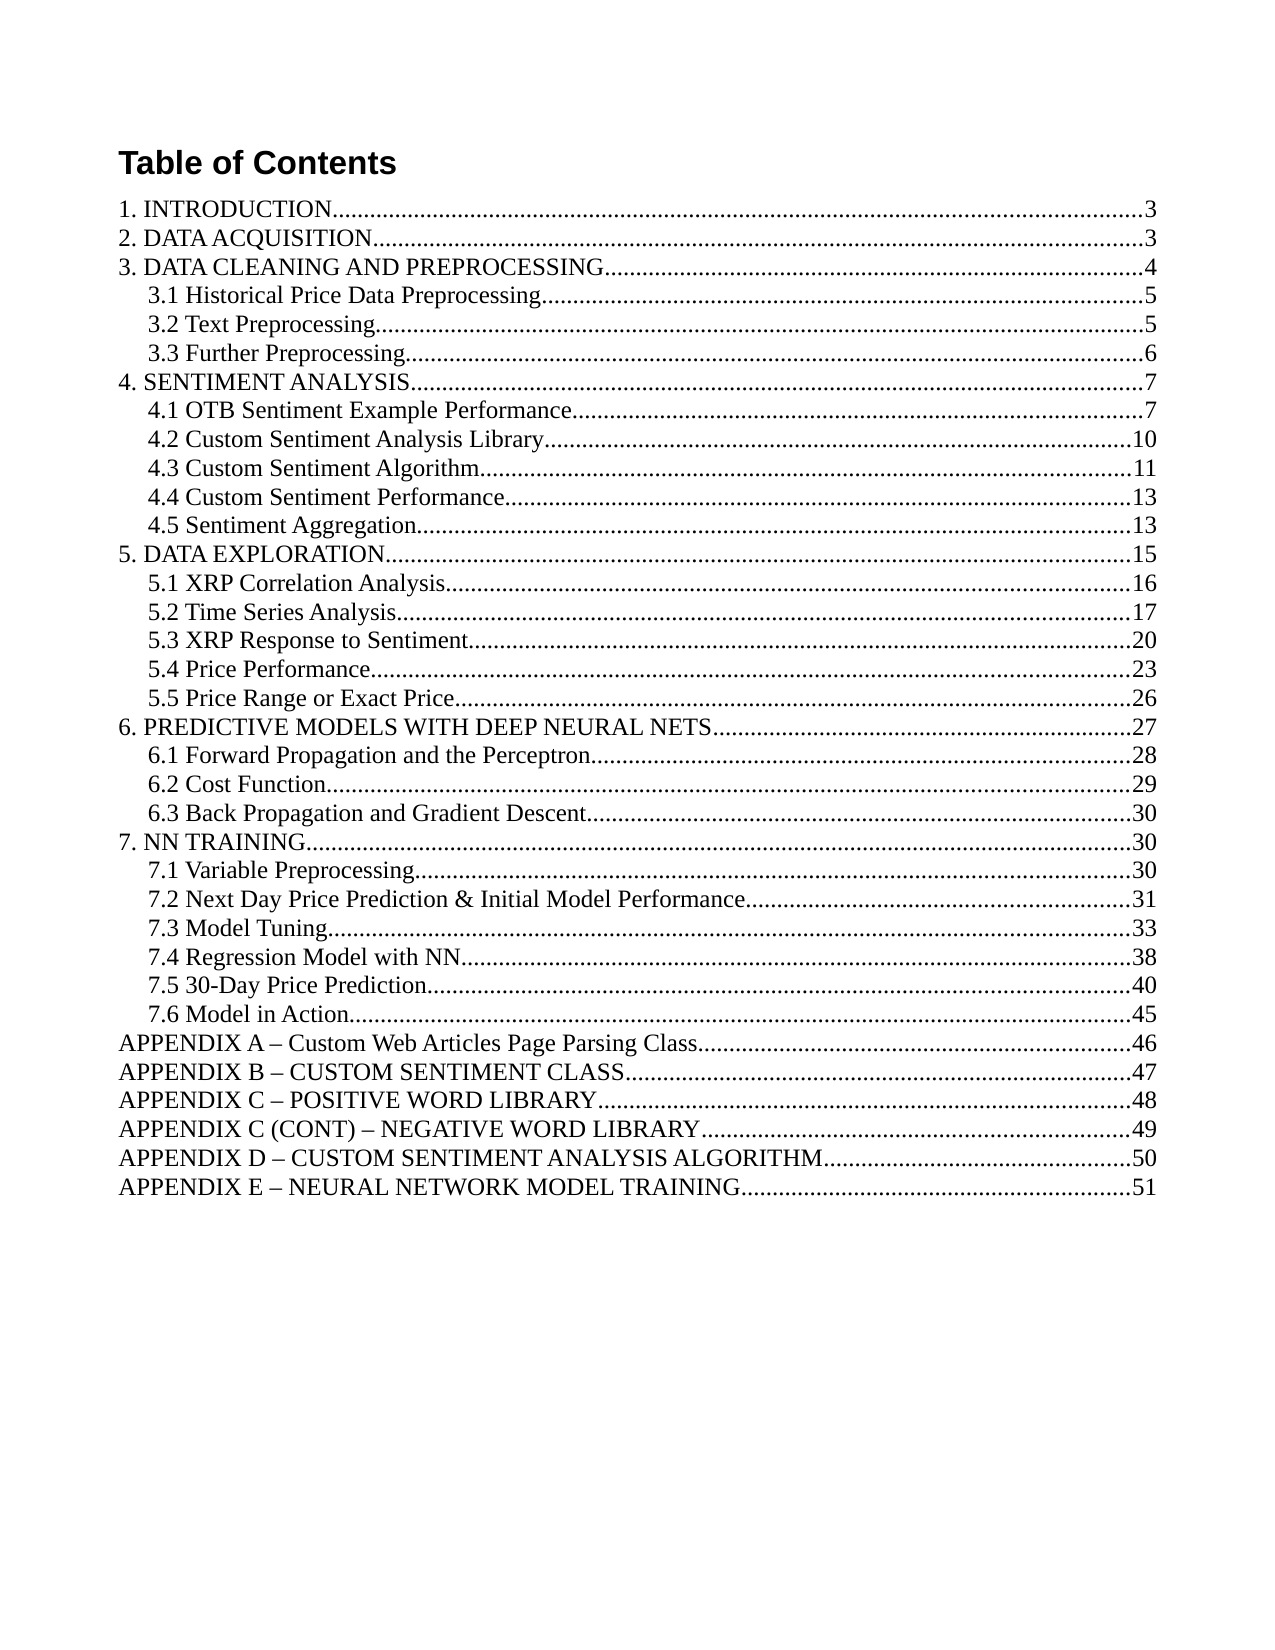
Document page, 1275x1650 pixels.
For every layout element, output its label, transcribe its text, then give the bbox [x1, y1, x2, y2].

text 7.3 Model Tuning 33 [148, 913, 1157, 942]
text 7.6 Model in Action 45 [148, 999, 1157, 1028]
text 6.1 Forward Propagation and the Perceptron 28 [148, 740, 1157, 769]
text 5.2 Time Series Analysis 17 [148, 597, 1157, 625]
text 5.5 Price Range or Exact Price 26 [148, 683, 1157, 712]
text APPENDIX C (CONT) – NEGATIVE WORD LIBRARY 49 [118, 1114, 1157, 1143]
text APPENDIX B – CUSTOM SENTIMENT CLASS 47 [118, 1057, 1157, 1085]
text 7.5 30-Day Price Prediction 40 [148, 970, 1157, 999]
text 1. INTRODUCTION 3 [118, 194, 1157, 223]
text 4.5 Sentiment Aggregation 13 [148, 510, 1157, 539]
text 2. DATA ACQUISITION 3 [118, 223, 1157, 252]
text 4.4 Custom Sentiment Performance 13 [148, 482, 1157, 510]
subtitle Table of Contents [118, 143, 1157, 182]
text APPENDIX C – POSITIVE WORD LIBRARY 48 [118, 1085, 1157, 1114]
text APPENDIX E – NEURAL NETWORK MODEL TRAINING 51 [118, 1172, 1157, 1200]
text 7. NN TRAINING 30 [118, 827, 1157, 855]
text 7.1 Variable Preprocessing 30 [148, 855, 1157, 884]
text 4.3 Custom Sentiment Algorithm 11 [148, 453, 1157, 482]
text 5.4 Price Performance 23 [148, 654, 1157, 683]
text 6. PREDICTIVE MODELS WITH DEEP NEURAL NETS 27 [118, 712, 1157, 740]
text 3. DATA CLEANING AND PREPROCESSING 4 [118, 252, 1157, 280]
text 7.2 Next Day Price Prediction & Initial Model Performance 31 [148, 884, 1157, 913]
text 7.4 Regression Model with NN 38 [148, 942, 1157, 970]
text APPENDIX A – Custom Web Articles Page Parsing Class 46 [118, 1028, 1157, 1057]
text 3.2 Text Preprocessing 5 [148, 309, 1157, 338]
text 4. SENTIMENT ANALYSIS 7 [118, 367, 1157, 395]
text 4.1 OTB Sentiment Example Performance 7 [148, 395, 1157, 424]
text 5.3 XRP Response to Sentiment 20 [148, 625, 1157, 654]
text 5.1 XRP Correlation Analysis 16 [148, 568, 1157, 597]
text 3.3 Further Preprocessing 6 [148, 338, 1157, 367]
text 6.2 Cost Function 29 [148, 769, 1157, 798]
text 5. DATA EXPLORATION 15 [118, 539, 1157, 568]
text 4.2 Custom Sentiment Analysis Library 10 [148, 424, 1157, 453]
text 6.3 Back Propagation and Gradient Descent 30 [148, 798, 1157, 827]
text 3.1 Historical Price Data Preprocessing 5 [148, 280, 1157, 309]
text APPENDIX D – CUSTOM SENTIMENT ANALYSIS ALGORITHM 50 [118, 1143, 1157, 1172]
